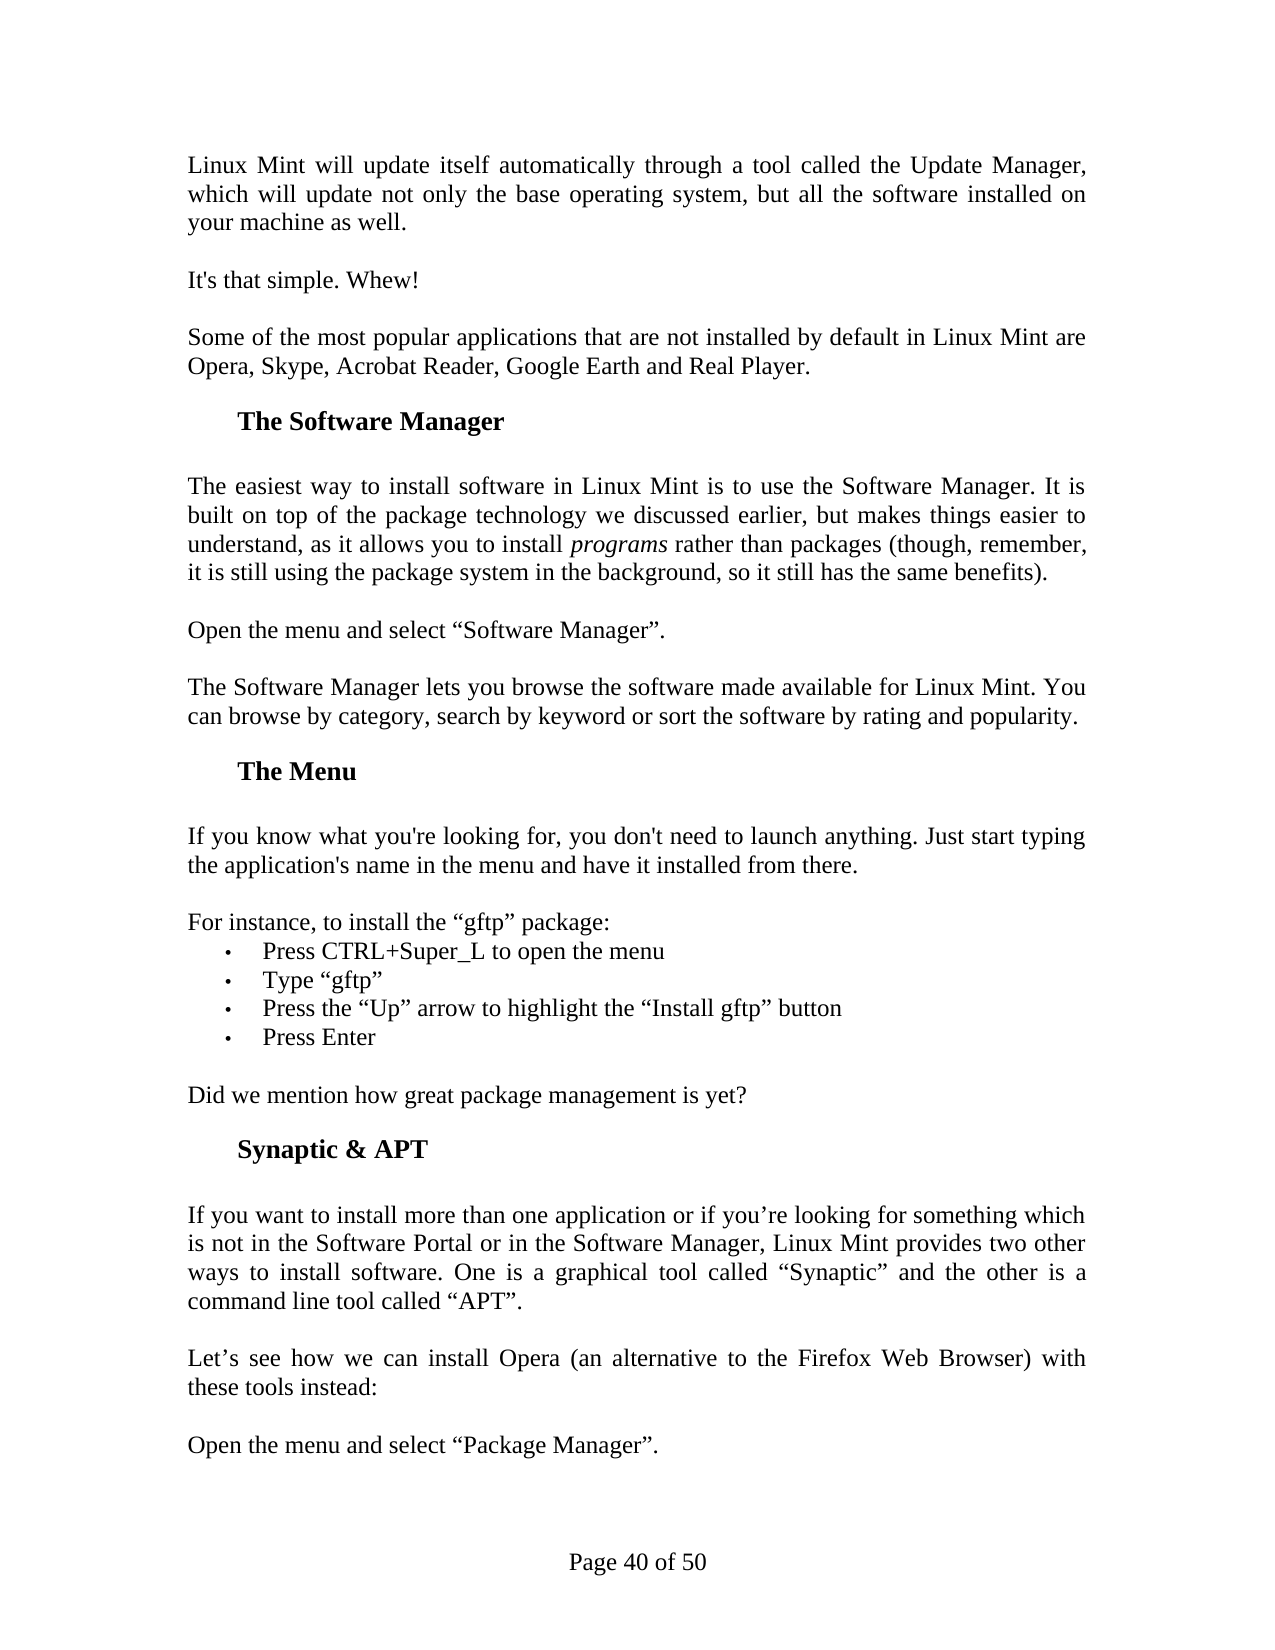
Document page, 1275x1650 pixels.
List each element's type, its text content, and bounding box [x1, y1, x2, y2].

subtitle The Software Manager [187, 405, 1087, 436]
list Press CTRL+Super_L to open the menu [225, 936, 1087, 965]
text If you know what you're looking for, you don't need to launch anything. Just start typing the application's name in the menu and have it installed from there. [187, 821, 1087, 878]
subtitle Synaptic & APT [187, 1133, 1087, 1165]
text The easiest way to install software in Linux Mint is to use the Software Manager. It is built on top of the package technology we discussed earlier, but makes things easier to understand, as it allows you to install programs rather than packages (though, remember, it is still using the package system in the background, so it still has the same benefits). [187, 471, 1087, 586]
text Let’s see how we can install Opera (an alternative to the Firefox Web Browser) with these tools instead: [187, 1343, 1087, 1401]
text Open the menu and select “Software Manager”. [187, 615, 1087, 644]
list Press Enter [225, 1022, 1087, 1051]
text Did we mention how great package management is yet? [187, 1080, 1087, 1108]
text If you want to install more than one application or if you’re looking for something which is not in the Software Portal or in the Software Manager, Linux Mint provides two other ways to install software. One is a graphical tool called “Synaptic” and the other is a command line tool called “APT”. [187, 1200, 1087, 1315]
text Linux Mint will update itself automatically through a tool called the Update Manager, which will update not only the base operating system, but all the software installed on your machine as well. [187, 150, 1087, 236]
text Some of the most popular applications that are not installed by default in Linux Mint are Opera, Skype, Acrobat Reader, Google Earth and Real Player. [187, 322, 1087, 380]
text It's that simple. Whew! [187, 265, 1087, 294]
text The Software Manager lets you browse the software made available for Linux Mint. You can browse by category, search by keyword or sort the software by rating and popularity. [187, 672, 1087, 730]
text For instance, to install the “gftp” package: [187, 907, 1087, 936]
list Press the “Up” arrow to highlight the “Install gftp” button [225, 993, 1087, 1022]
text Open the menu and select “Package Manager”. [187, 1430, 1087, 1458]
subtitle The Menu [187, 755, 1087, 786]
list Type “gftp” [225, 965, 1087, 993]
